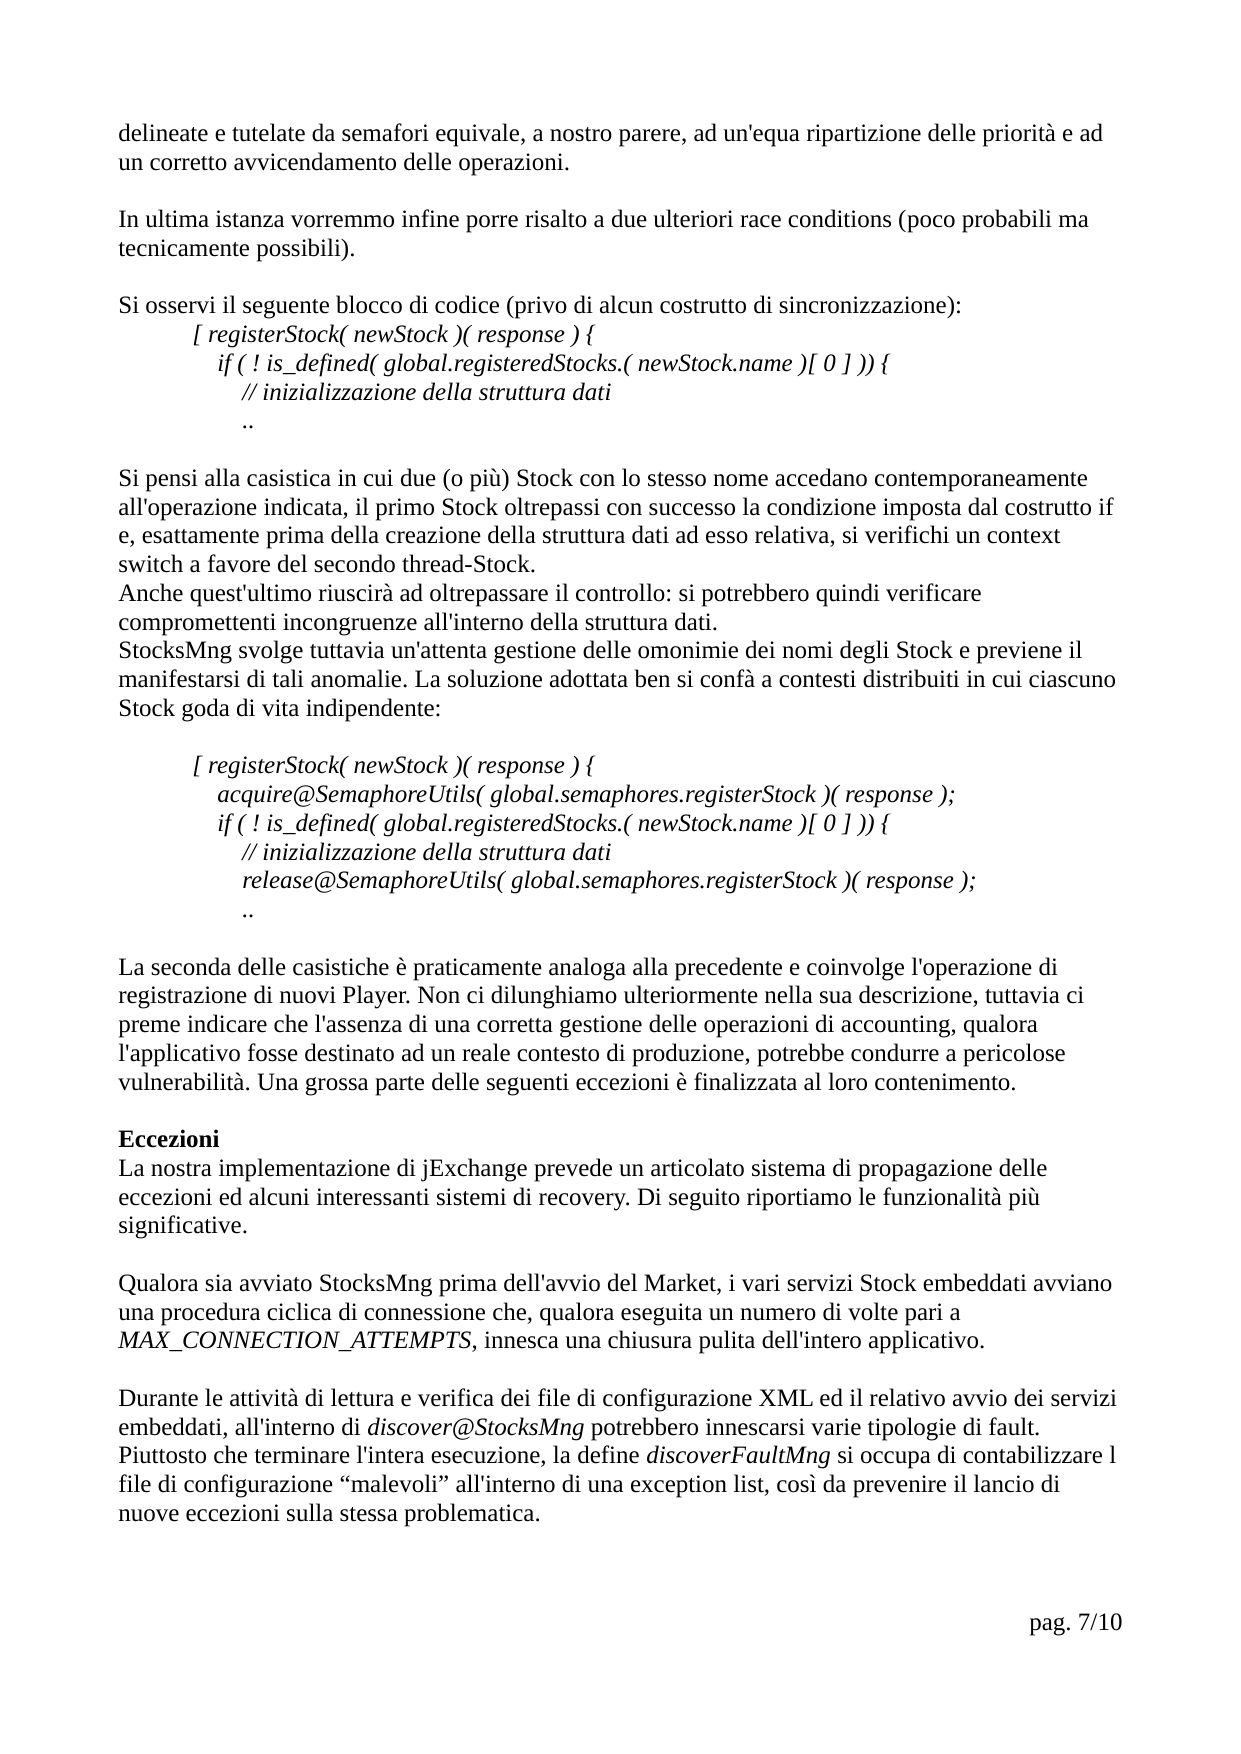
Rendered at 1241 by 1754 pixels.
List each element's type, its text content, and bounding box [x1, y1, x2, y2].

text La seconda delle casistiche è praticamente analoga alla precedente e coinvolge l'operazione di registrazione di nuovi Player. Non ci dilunghiamo ulteriormente nella sua descrizione, tuttavia ci preme indicare che l'assenza di una corretta gestione delle operazioni di accounting, qualora l'applicativo fosse destinato ad un reale contesto di produzione, potrebbe condurre a pericolose vulnerabilità. Una grossa parte delle seguenti eccezioni è finalizzata al loro contenimento. [118, 952, 1122, 1096]
text Eccezioni [118, 1124, 1122, 1153]
text .. [192, 894, 1122, 923]
text if ( ! is_defined( global.registeredStocks.( newStock.name )[ 0 ] )) { [192, 808, 1122, 837]
text Si pensi alla casistica in cui due (o più) Stock con lo stesso nome accedano contemporaneamente all'operazione indicata, il primo Stock oltrepassi con successo la condizione imposta dal costrutto if e, esattamente prima della creazione della struttura dati ad esso relativa, si verifichi un context switch a favore del secondo thread-Stock. [118, 463, 1122, 578]
text // inizializzazione della struttura dati [192, 377, 1122, 406]
text // inizializzazione della struttura dati [192, 837, 1122, 866]
text Durante le attività di lettura e verifica dei file di configurazione XML ed il relativo avvio dei servizi embeddati, all'interno di discover@StocksMng potrebbero innescarsi varie tipologie di fault. [118, 1383, 1122, 1441]
text acquire@SemaphoreUtils( global.semaphores.registerStock )( response ); [192, 779, 1122, 808]
text Si osservi il seguente blocco di codice (privo di alcun costrutto di sincronizzazione): [118, 291, 1122, 319]
text La nostra implementazione di jExchange prevede un articolato sistema di propagazione delle eccezioni ed alcuni interessanti sistemi di recovery. Di seguito riportiamo le funzionalità più significative. [118, 1153, 1122, 1239]
text In ultima istanza vorremmo infine porre risalto a due ulteriori race conditions (poco probabili ma tecnicamente possibili). [118, 204, 1122, 262]
text delineate e tutelate da semafori equivale, a nostro parere, ad un'equa ripartizione delle priorità e ad un corretto avvicendamento delle operazioni. [118, 118, 1122, 176]
text Anche quest'ultimo riuscirà ad oltrepassare il controllo: si potrebbero quindi verificare compromettenti incongruenze all'interno della struttura dati. [118, 578, 1122, 636]
text [ registerStock( newStock )( response ) { [192, 751, 1122, 779]
text Qualora sia avviato StocksMng prima dell'avvio del Market, i vari servizi Stock embeddati avviano una procedura ciclica di connessione che, qualora eseguita un numero di volte pari a MAX_CONNECTION_ATTEMPTS, innesca una chiusura pulita dell'intero applicativo. [118, 1268, 1122, 1354]
text .. [192, 406, 1122, 434]
text [ registerStock( newStock )( response ) { [192, 319, 1122, 348]
text if ( ! is_defined( global.registeredStocks.( newStock.name )[ 0 ] )) { [192, 348, 1122, 377]
text StocksMng svolge tuttavia un'attenta gestione delle omonimie dei nomi degli Stock e previene il manifestarsi di tali anomalie. La soluzione adottata ben si confà a contesti distribuiti in cui ciascuno Stock goda di vita indipendente: [118, 636, 1122, 722]
text release@SemaphoreUtils( global.semaphores.registerStock )( response ); [192, 866, 1122, 894]
text Piuttosto che terminare l'intera esecuzione, la define discoverFaultMng si occupa di contabilizzare l file di configurazione “malevoli” all'interno di una exception list, così da prevenire il lancio di nuove eccezioni sulla stessa problematica. [118, 1441, 1122, 1527]
